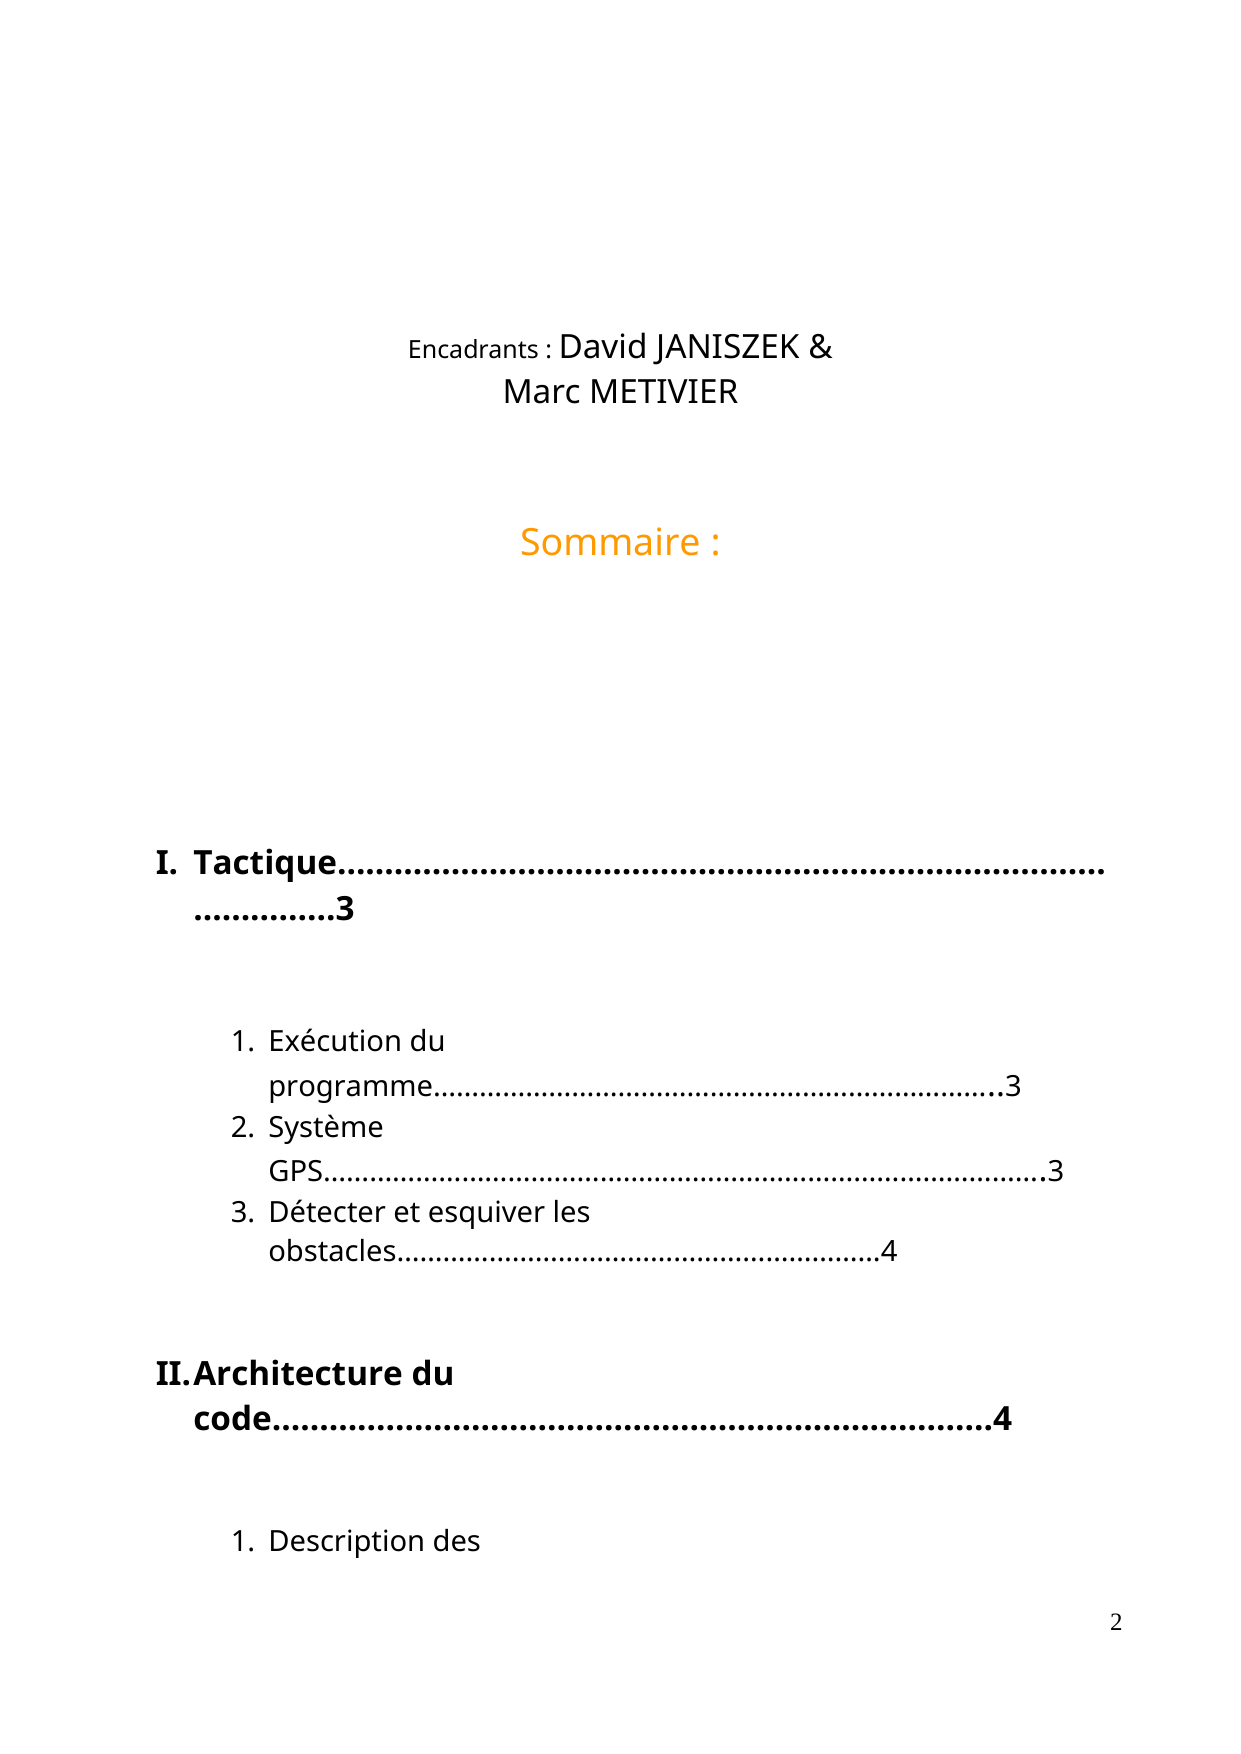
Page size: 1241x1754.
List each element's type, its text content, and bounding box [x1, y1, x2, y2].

list Tactique……………………………………………………………………………………3 [156, 839, 1122, 930]
text Sommaire : [118, 516, 1122, 567]
text Encadrants : David JANISZEK & [118, 322, 1122, 368]
list Architecture du code………………………………………………………………….4 [156, 1350, 1122, 1441]
list Détecter et esquiver les obstacles………………………………………………………4 [231, 1191, 1122, 1270]
list Exécution du programme………………………………………………………………..3 [231, 1021, 1122, 1106]
text Marc METIVIER [118, 368, 1122, 413]
list Système GPS………………………………………………………………………………….3 [231, 1106, 1122, 1191]
list Description des [231, 1520, 1122, 1559]
